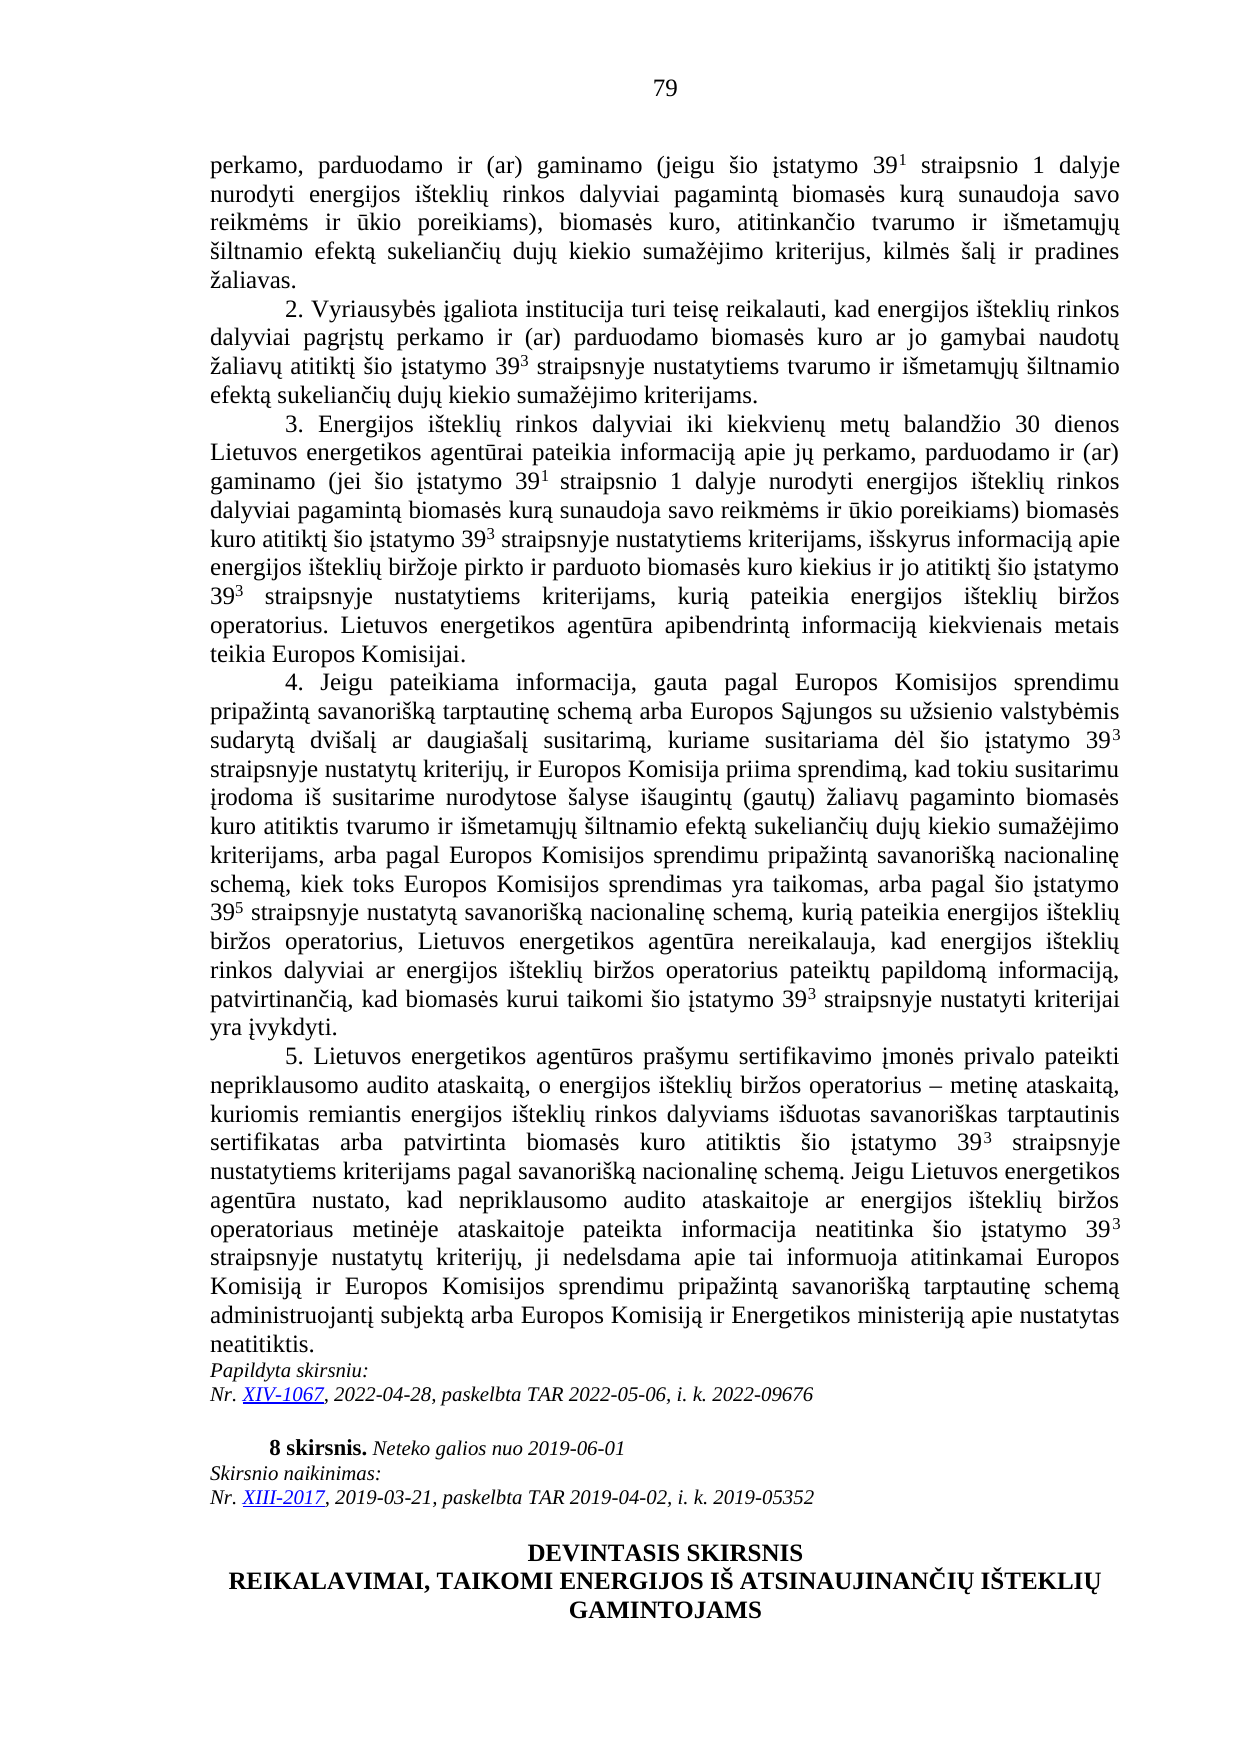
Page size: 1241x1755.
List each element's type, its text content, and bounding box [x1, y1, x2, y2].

text DEVINTASIS SKIRSNIS [210, 1538, 1120, 1566]
text Nr. XIV-1067, 2022-04-28, paskelbta TAR 2022-05-06, i. k. 2022-09676 [210, 1382, 1120, 1406]
text Papildyta skirsniu: [210, 1357, 1120, 1382]
text 4. Jeigu pateikiama informacija, gauta pagal Europos Komisijos sprendimu pripažintą savanorišką tarptautinę schemą arba Europos Sąjungos su užsienio valstybėmis sudarytą dvišalį ar daugiašalį susitarimą, kuriame susitariama dėl šio įstatymo 393 straipsnyje nustatytų kriterijų, ir Europos Komisija priima sprendimą, kad tokiu susitarimu įrodoma iš susitarime nurodytose šalyse išaugintų (gautų) žaliavų pagaminto biomasės kuro atitiktis tvarumo ir išmetamųjų šiltnamio efektą sukeliančių dujų kiekio sumažėjimo kriterijams, arba pagal Europos Komisijos sprendimu pripažintą savanorišką nacionalinę schemą, kiek toks Europos Komisijos sprendimas yra taikomas, arba pagal šio įstatymo 395 straipsnyje nustatytą savanorišką nacionalinę schemą, kurią pateikia energijos išteklių biržos operatorius, Lietuvos energetikos agentūra nereikalauja, kad energijos išteklių rinkos dalyviai ar energijos išteklių biržos operatorius pateiktų papildomą informaciją, patvirtinančią, kad biomasės kurui taikomi šio įstatymo 393 straipsnyje nustatyti kriterijai yra įvykdyti. [210, 667, 1120, 1041]
text 8 skirsnis. Neteko galios nuo 2019-06-01 [210, 1434, 1120, 1461]
text 2. Vyriausybės įgaliota institucija turi teisę reikalauti, kad energijos išteklių rinkos dalyviai pagrįstų perkamo ir (ar) parduodamo biomasės kuro ar jo gamybai naudotų žaliavų atitiktį šio įstatymo 393 straipsnyje nustatytiems tvarumo ir išmetamųjų šiltnamio efektą sukeliančių dujų kiekio sumažėjimo kriterijams. [210, 294, 1120, 409]
text Nr. XIII-2017, 2019-03-21, paskelbta TAR 2019-04-02, i. k. 2019-05352 [210, 1485, 1120, 1509]
text REIKALAVIMAI, TAIKOMI energijOS IŠ atsinaujinančių išteklių GAMINTOJAMS [210, 1566, 1120, 1624]
text Skirsnio naikinimas: [210, 1461, 1120, 1485]
text 5. Lietuvos energetikos agentūros prašymu sertifikavimo įmonės privalo pateikti nepriklausomo audito ataskaitą, o energijos išteklių biržos operatorius – metinę ataskaitą, kuriomis remiantis energijos išteklių rinkos dalyviams išduotas savanoriškas tarptautinis sertifikatas arba patvirtinta biomasės kuro atitiktis šio įstatymo 393 straipsnyje nustatytiems kriterijams pagal savanorišką nacionalinę schemą. Jeigu Lietuvos energetikos agentūra nustato, kad nepriklausomo audito ataskaitoje ar energijos išteklių biržos operatoriaus metinėje ataskaitoje pateikta informacija neatitinka šio įstatymo 393 straipsnyje nustatytų kriterijų, ji nedelsdama apie tai informuoja atitinkamai Europos Komisiją ir Europos Komisijos sprendimu pripažintą savanorišką tarptautinę schemą administruojantį subjektą arba Europos Komisiją ir Energetikos ministeriją apie nustatytas neatitiktis. [210, 1041, 1120, 1357]
text 3. Energijos išteklių rinkos dalyviai iki kiekvienų metų balandžio 30 dienos Lietuvos energetikos agentūrai pateikia informaciją apie jų perkamo, parduodamo ir (ar) gaminamo (jei šio įstatymo 391 straipsnio 1 dalyje nurodyti energijos išteklių rinkos dalyviai pagamintą biomasės kurą sunaudoja savo reikmėms ir ūkio poreikiams) biomasės kuro atitiktį šio įstatymo 393 straipsnyje nustatytiems kriterijams, išskyrus informaciją apie energijos išteklių biržoje pirkto ir parduoto biomasės kuro kiekius ir jo atitiktį šio įstatymo 393 straipsnyje nustatytiems kriterijams, kurią pateikia energijos išteklių biržos operatorius. Lietuvos energetikos agentūra apibendrintą informaciją kiekvienais metais teikia Europos Komisijai. [210, 409, 1120, 667]
text perkamo, parduodamo ir (ar) gaminamo (jeigu šio įstatymo 391 straipsnio 1 dalyje nurodyti energijos išteklių rinkos dalyviai pagamintą biomasės kurą sunaudoja savo reikmėms ir ūkio poreikiams), biomasės kuro, atitinkančio tvarumo ir išmetamųjų šiltnamio efektą sukeliančių dujų kiekio sumažėjimo kriterijus, kilmės šalį ir pradines žaliavas. [210, 150, 1120, 294]
